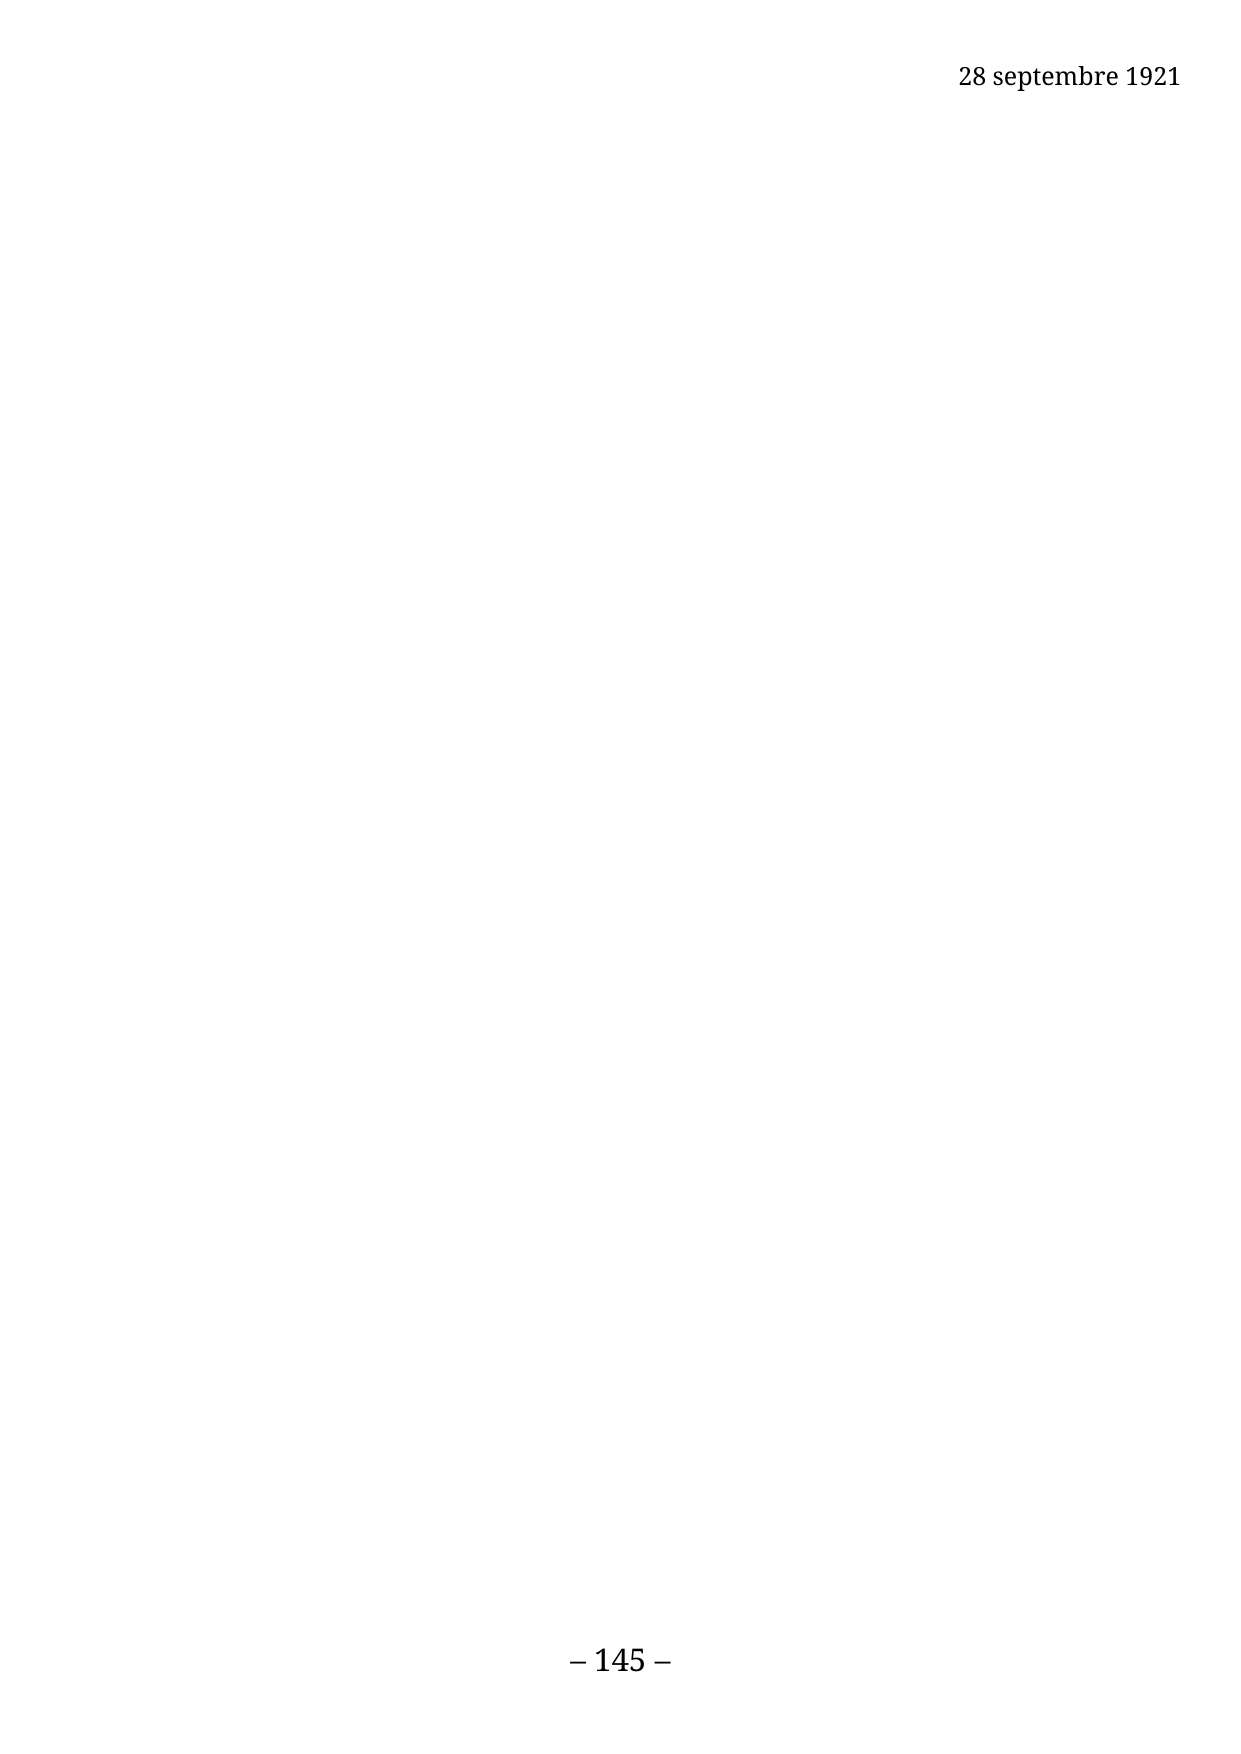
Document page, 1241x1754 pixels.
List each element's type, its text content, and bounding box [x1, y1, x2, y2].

text 28 septembre 1921 [59, 59, 1181, 93]
